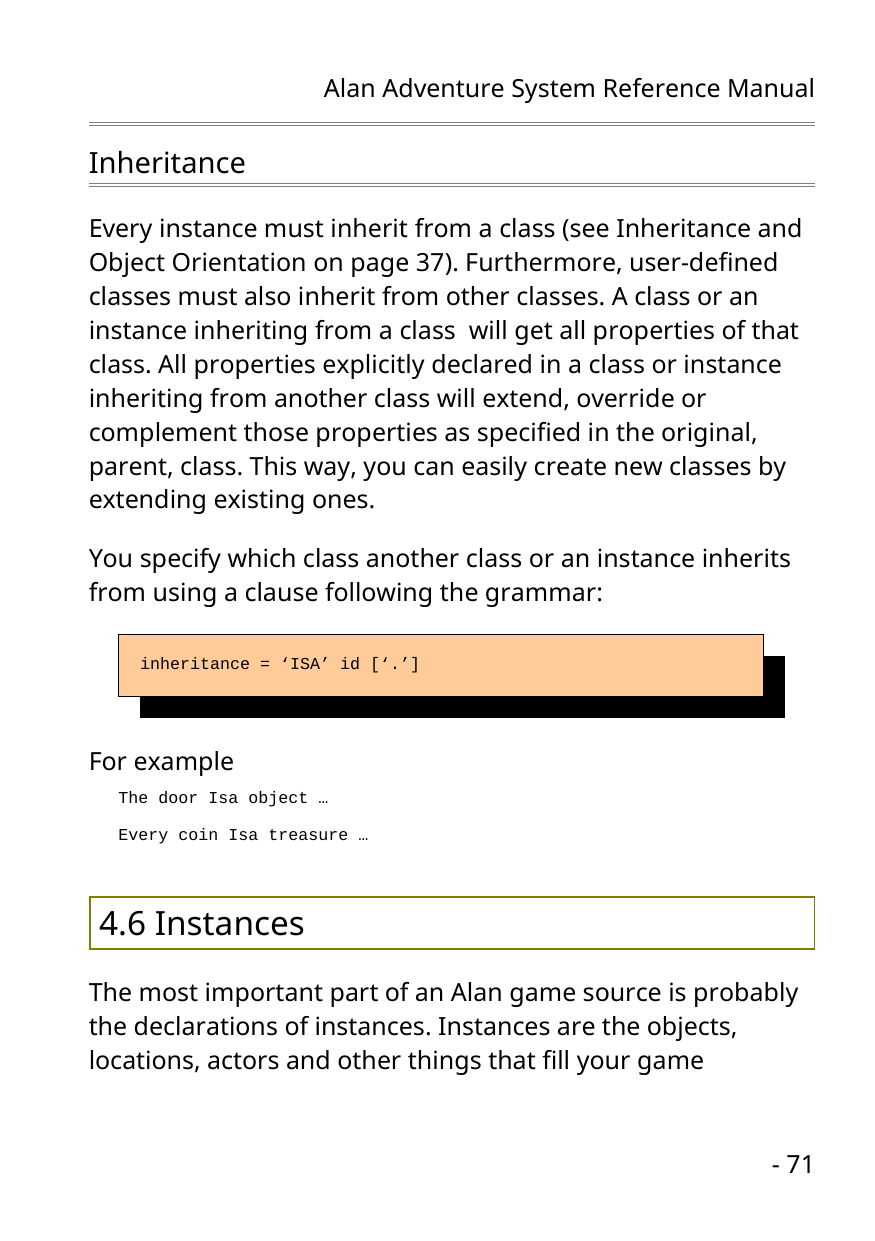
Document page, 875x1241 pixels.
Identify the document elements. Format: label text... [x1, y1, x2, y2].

subtitle Inheritance [88, 142, 815, 186]
text The most important part of an Alan game source is probably the declarations of instances. Instances are the objects, locations, actors and other things that fill your game [88, 975, 815, 1077]
text inheritance = ‘ISA’ id [‘.’] [119, 635, 763, 696]
text The door Isa object … [118, 790, 815, 808]
subtitle Instances [91, 898, 814, 948]
text Every instance must inherit from a class (see Inheritance and Object Orientation on page 29). Furthermore, user-defined classes must also inherit from other classes. A class or an instance inheriting from a class will get all properties of that class. All properties explicitly declared in a class or instance inheriting from another class will extend, override or complement those properties as specified in the original, parent, class. This way, you can easily create new classes by extending existing ones. [88, 211, 815, 516]
text You specify which class another class or an instance inherits from using a clause following the grammar: [88, 541, 815, 609]
text For example [88, 743, 815, 777]
text Every coin Isa treasure … [118, 827, 815, 846]
